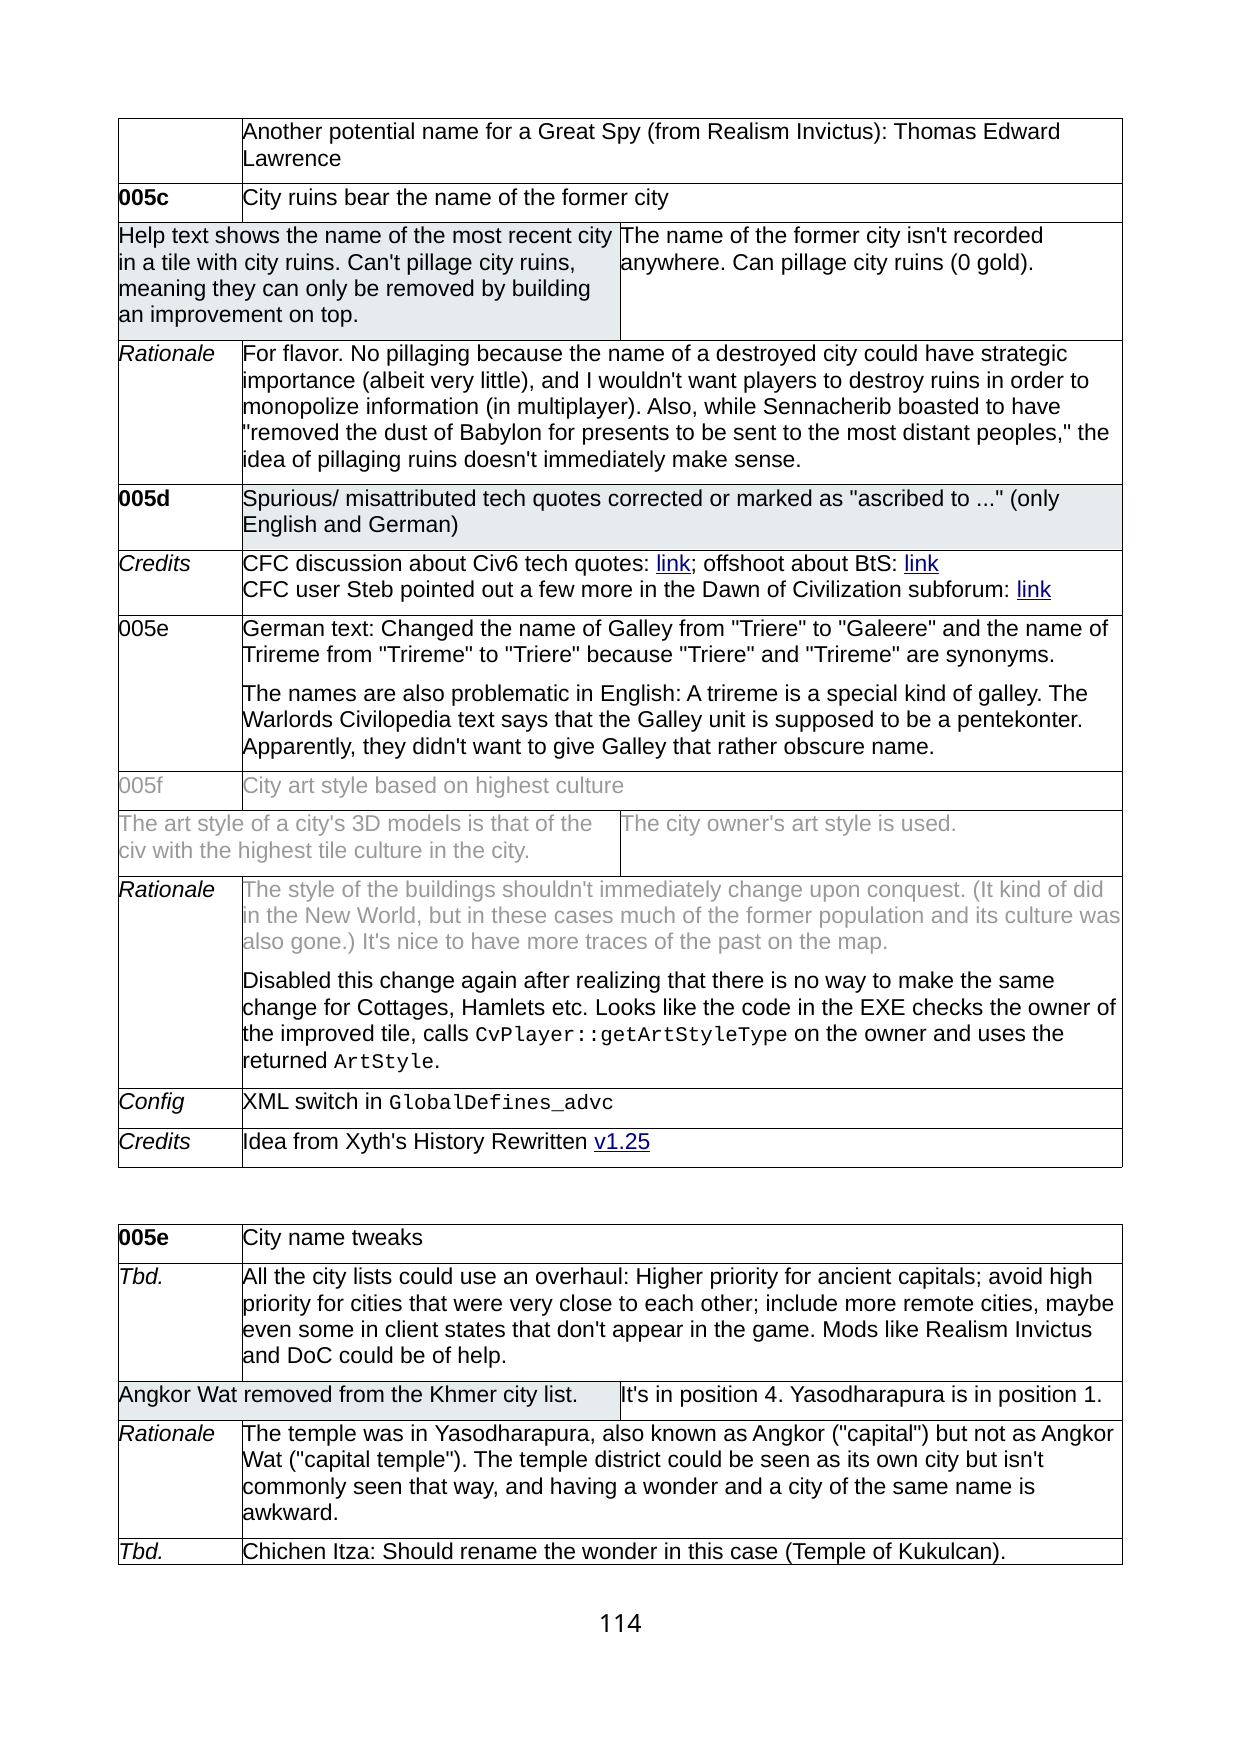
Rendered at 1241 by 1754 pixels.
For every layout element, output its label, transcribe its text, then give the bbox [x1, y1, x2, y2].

table_cell It's in position 4. Yasodharapura is in position 1. [621, 1382, 1122, 1420]
table_cell Idea from Xyth's History Rewritten v1.25 [243, 1129, 1122, 1167]
table_cell Chichen Itza: Should rename the wonder in this case (Temple of Kukulcan). [243, 1539, 1122, 1564]
table_cell 005f [119, 772, 242, 810]
table_cell City ruins bear the name of the former city [243, 184, 1122, 222]
table_cell Credits [119, 1129, 242, 1167]
table_cell Tbd. [119, 1539, 242, 1564]
table_cell CFC discussion about Civ6 tech quotes: link; offshoot about BtS: link CFC user Steb pointed out a few more in the Dawn of Civilization subforum: link [243, 551, 1122, 615]
table_cell Help text shows the name of the most recent city in a tile with city ruins. Can't pillage city ruins, meaning they can only be removed by building an improvement on top. [119, 223, 620, 340]
table_cell Angkor Wat removed from the Khmer city list. [119, 1382, 620, 1420]
table_cell Spurious/ misattributed tech quotes corrected or marked as "ascribed to ..." (only English and German) [243, 485, 1122, 549]
table_header 005e [119, 1225, 242, 1263]
table_cell For flavor. No pillaging because the name of a destroyed city could have strategic importance (albeit very little), and I wouldn't want players to destroy ruins in order to monopolize information (in multiplayer). Also, while Sennacherib boasted to have "removed the dust of Babylon for presents to be sent to the most distant peoples," the idea of pillaging ruins doesn't immediately make sense. [243, 341, 1122, 484]
table_cell Credits [119, 551, 242, 615]
table_cell Another potential name for a Great Spy (from Realism Invictus): Thomas Edward Lawrence [243, 119, 1122, 183]
table_cell Rationale [119, 877, 242, 1088]
table_cell German text: Changed the name of Galley from "Triere" to "Galeere" and the name of Trireme from "Trireme" to "Triere" because "Triere" and "Trireme" are synonyms. The names are also problematic in English: A trireme is a special kind of galley. The Warlords Civilopedia text says that the Galley unit is supposed to be a pentekonter. Apparently, they didn't want to give Galley that rather obscure name. [243, 616, 1122, 771]
table_cell Config [119, 1089, 242, 1128]
table_cell The city owner's art style is used. [621, 811, 1122, 876]
table_cell Rationale [119, 341, 242, 484]
table_header City name tweaks [243, 1225, 1122, 1263]
table_cell The art style of a city's 3D models is that of the civ with the highest tile culture in the city. [119, 811, 620, 876]
table_cell 005d [119, 485, 242, 549]
table_cell City art style based on highest culture [243, 772, 1122, 810]
table_cell [119, 119, 242, 183]
table_cell The name of the former city isn't recorded anywhere. Can pillage city ruins (0 gold). [621, 223, 1122, 340]
table_cell Tbd. [119, 1264, 242, 1381]
table_cell All the city lists could use an overhaul: Higher priority for ancient capitals; avoid high priority for cities that were very close to each other; include more remote cities, maybe even some in client states that don't appear in the game. Mods like Realism Invictus and DoC could be of help. [243, 1264, 1122, 1381]
table_cell XML switch in GlobalDefines_advc [243, 1089, 1122, 1128]
table_cell The temple was in Yasodharapura, also known as Angkor ("capital") but not as Angkor Wat ("capital temple"). The temple district could be seen as its own city but isn't commonly seen that way, and having a wonder and a city of the same name is awkward. [243, 1421, 1122, 1538]
table_cell Rationale [119, 1421, 242, 1538]
table_cell The style of the buildings shouldn't immediately change upon conquest. (It kind of did in the New World, but in these cases much of the former population and its culture was also gone.) It's nice to have more traces of the past on the map. Disabled this change again after realizing that there is no way to make the same change for Cottages, Hamlets etc. Looks like the code in the EXE checks the owner of the improved tile, calls CvPlayer::getArtStyleType on the owner and uses the returned ArtStyle. [243, 877, 1122, 1088]
table_cell 005e [119, 616, 242, 771]
table_cell 005c [119, 184, 242, 222]
